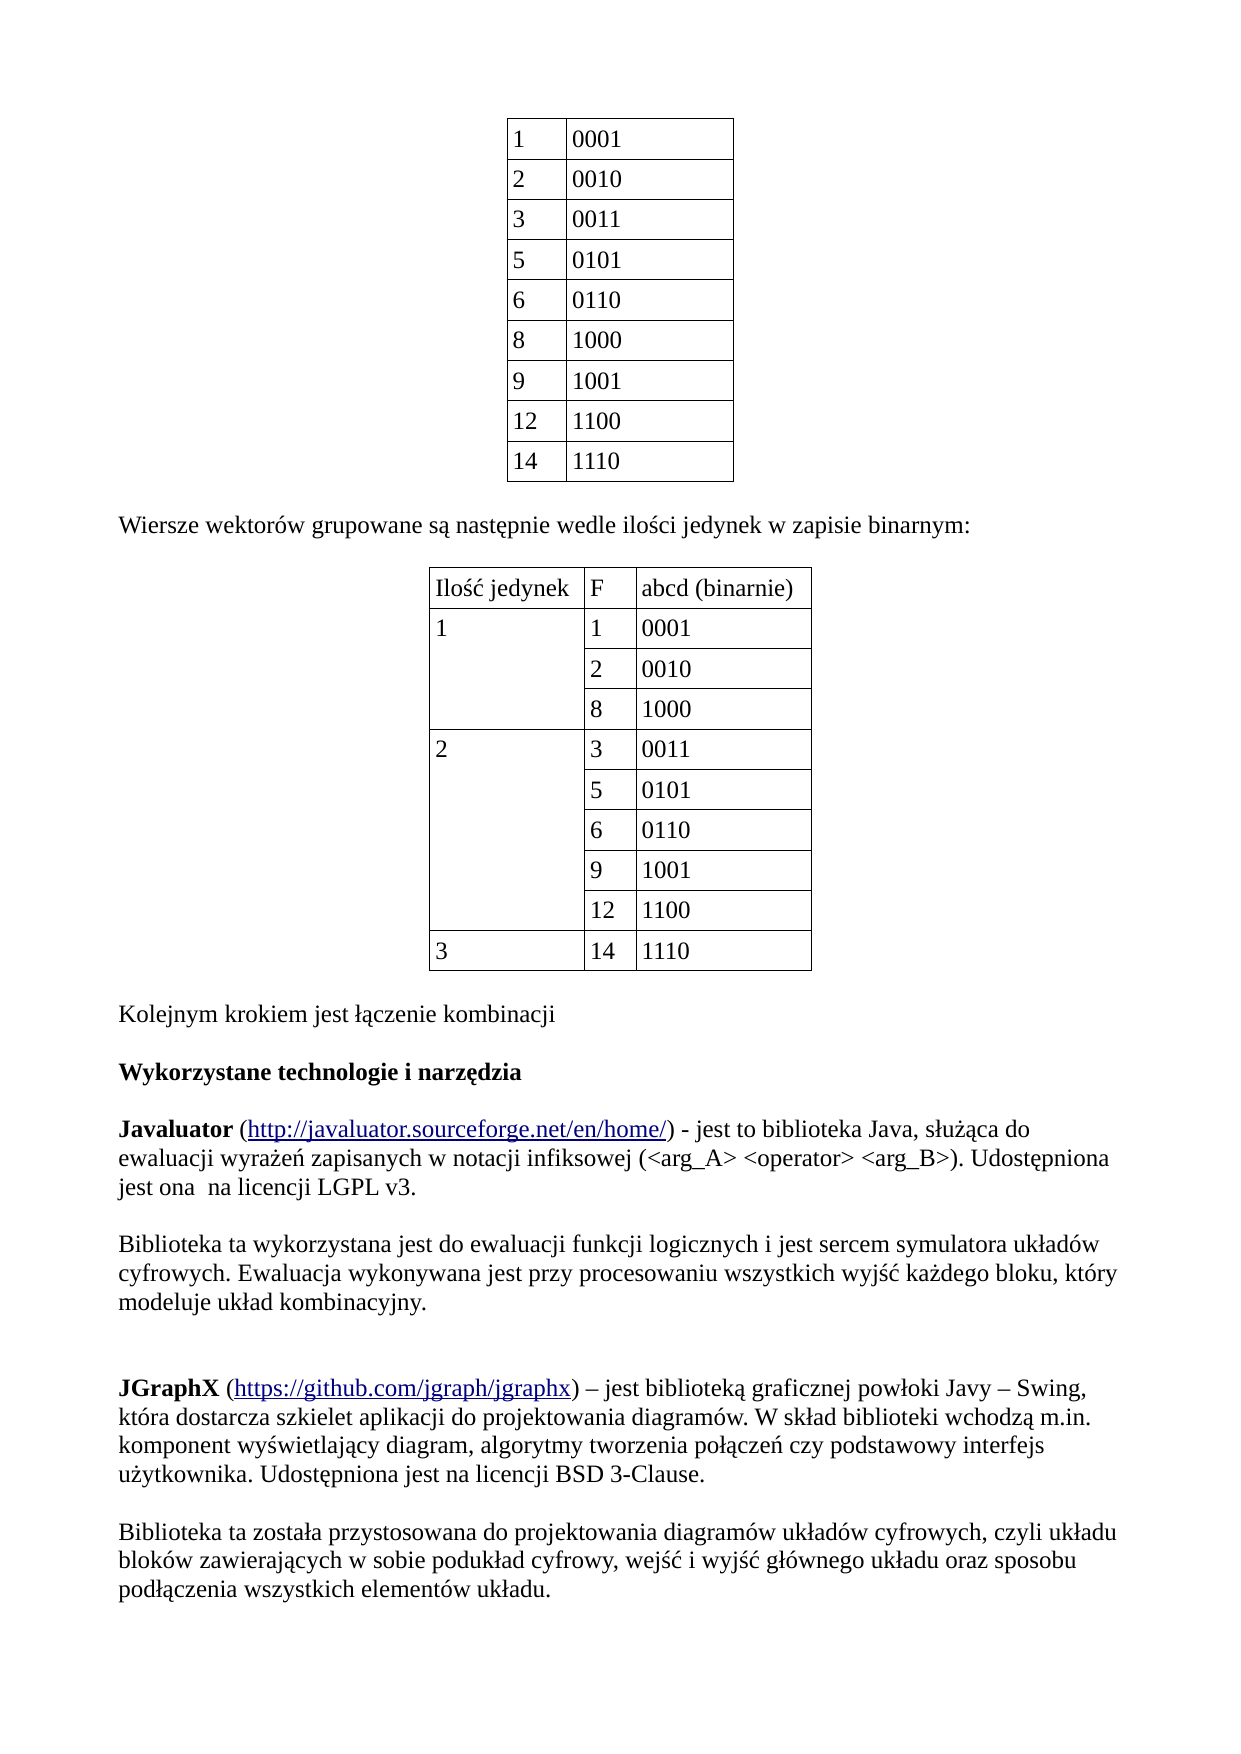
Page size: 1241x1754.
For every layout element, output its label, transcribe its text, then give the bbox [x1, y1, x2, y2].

text Wiersze wektorów grupowane są następnie wedle ilości jedynek w zapisie binarnym: [118, 510, 1122, 538]
table_cell 6 [508, 280, 566, 320]
table_header Ilość jedynek [430, 568, 584, 608]
table_cell 1001 [567, 361, 733, 400]
table_cell 12 [508, 401, 566, 441]
table_cell 8 [508, 321, 566, 360]
table_cell 3 [508, 200, 566, 239]
table_cell 1 [585, 609, 636, 648]
table_cell 1001 [637, 851, 811, 890]
table_cell 1000 [637, 689, 811, 728]
table_cell 1100 [567, 401, 733, 441]
table_cell 2 [430, 730, 584, 930]
table_cell 1110 [637, 931, 811, 970]
table_cell 2 [508, 160, 566, 199]
text Biblioteka ta wykorzystana jest do ewaluacji funkcji logicznych i jest sercem symulatora układów cyfrowych. Ewaluacja wykonywana jest przy procesowaniu wszystkich wyjść każdego bloku, który modeluje układ kombinacyjny. [118, 1229, 1122, 1316]
table_cell 0010 [567, 160, 733, 199]
table_cell 3 [585, 730, 636, 769]
table_cell 0001 [567, 119, 733, 158]
text Kolejnym krokiem jest łączenie kombinacji [118, 999, 1122, 1028]
table_cell 3 [430, 931, 584, 970]
text Wykorzystane technologie i narzędzia [118, 1057, 1122, 1086]
table_cell 9 [585, 851, 636, 890]
table_cell 1 [508, 119, 566, 158]
table_cell 9 [508, 361, 566, 400]
table_cell 5 [508, 240, 566, 279]
table_cell 1100 [637, 891, 811, 930]
table_cell 14 [508, 442, 566, 481]
table_header F [585, 568, 636, 608]
table_cell 0110 [567, 280, 733, 320]
table_cell 2 [585, 649, 636, 688]
table_cell 14 [585, 931, 636, 970]
table_cell 0101 [567, 240, 733, 279]
table_cell 0110 [637, 810, 811, 849]
table_header abcd (binarnie) [637, 568, 811, 608]
table_cell 0011 [637, 730, 811, 769]
text Javaluator (http://javaluator.sourceforge.net/en/home/) - jest to biblioteka Java, służąca do ewaluacji wyrażeń zapisanych w notacji infiksowej (<arg_A> <operator> <arg_B>). Udostępniona jest ona na licencji LGPL v3. [118, 1114, 1122, 1201]
table_cell 0010 [637, 649, 811, 688]
text Biblioteka ta została przystosowana do projektowania diagramów układów cyfrowych, czyli układu bloków zawierających w sobie podukład cyfrowy, wejść i wyjść głównego układu oraz sposobu podłączenia wszystkich elementów układu. [118, 1517, 1122, 1603]
table_cell 0101 [637, 770, 811, 809]
table_cell 1000 [567, 321, 733, 360]
table_cell 1110 [567, 442, 733, 481]
table_cell 0011 [567, 200, 733, 239]
table_cell 12 [585, 891, 636, 930]
text JGraphX (https://github.com/jgraph/jgraphx) – jest biblioteką graficznej powłoki Javy – Swing, która dostarcza szkielet aplikacji do projektowania diagramów. W skład biblioteki wchodzą m.in. komponent wyświetlający diagram, algorytmy tworzenia połączeń czy podstawowy interfejs użytkownika. Udostępniona jest na licencji BSD 3-Clause. [118, 1373, 1122, 1488]
table_cell 6 [585, 810, 636, 849]
table_cell 0001 [637, 609, 811, 648]
table_cell 5 [585, 770, 636, 809]
table_cell 8 [585, 689, 636, 728]
table_cell 1 [430, 609, 584, 728]
